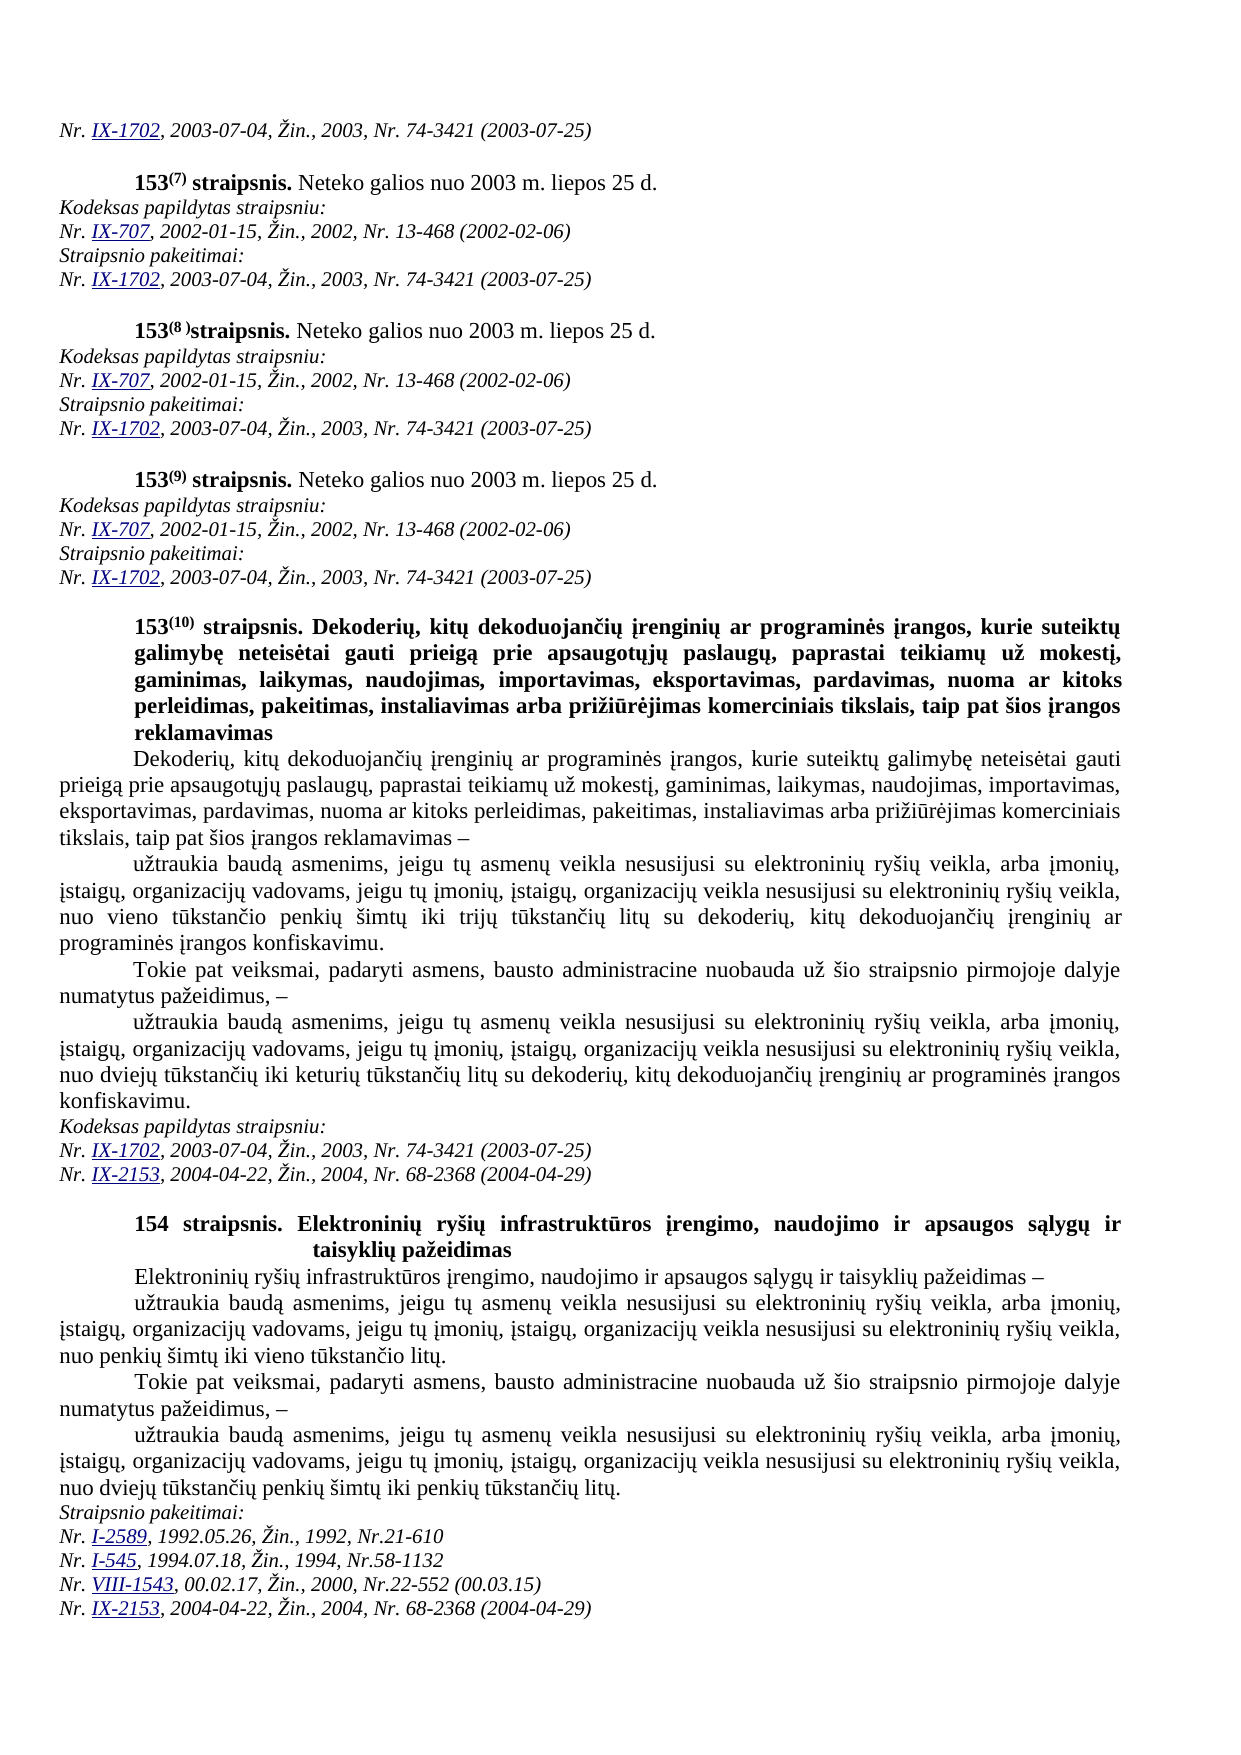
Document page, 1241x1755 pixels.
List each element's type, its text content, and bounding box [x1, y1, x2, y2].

text Straipsnio pakeitimai: [59, 1500, 1122, 1524]
text Straipsnio pakeitimai: [59, 392, 1122, 416]
text Nr. IX-707, 2002-01-15, Žin., 2002, Nr. 13-468 (2002-02-06) [59, 368, 1122, 392]
text Nr. I-545, 1994.07.18, Žin., 1994, Nr.58-1132 [59, 1548, 1122, 1572]
text Kodeksas papildytas straipsniu: [59, 493, 1122, 517]
text Tokie pat veiksmai, padaryti asmens, bausto administracine nuobauda už šio straipsnio pirmojoje dalyje numatytus pažeidimus, – [59, 1368, 1122, 1421]
text Elektroninių ryšių infrastruktūros įrengimo, naudojimo ir apsaugos sąlygų ir taisyklių pažeidimas – [59, 1263, 1122, 1289]
text Kodeksas papildytas straipsniu: [59, 1114, 1122, 1138]
text užtraukia baudą asmenims, jeigu tų asmenų veikla nesusijusi su elektroninių ryšių veikla, arba įmonių, įstaigų, organizacijų vadovams, jeigu tų įmonių, įstaigų, organizacijų veikla nesusijusi su elektroninių ryšių veikla, nuo dviejų tūkstančių iki keturių tūkstančių litų su dekoderių, kitų dekoduojančių įrenginių ar programinės įrangos konfiskavimu. [59, 1008, 1122, 1114]
text užtraukia baudą asmenims, jeigu tų asmenų veikla nesusijusi su elektroninių ryšių veikla, arba įmonių, įstaigų, organizacijų vadovams, jeigu tų įmonių, įstaigų, organizacijų veikla nesusijusi su elektroninių ryšių veikla, nuo dviejų tūkstančių penkių šimtų iki penkių tūkstančių litų. [59, 1421, 1122, 1500]
text užtraukia baudą asmenims, jeigu tų asmenų veikla nesusijusi su elektroninių ryšių veikla, arba įmonių, įstaigų, organizacijų vadovams, jeigu tų įmonių, įstaigų, organizacijų veikla nesusijusi su elektroninių ryšių veikla, nuo vieno tūkstančio penkių šimtų iki trijų tūkstančių litų su dekoderių, kitų dekoduojančių įrenginių ar programinės įrangos konfiskavimu. [59, 850, 1122, 956]
text užtraukia baudą asmenims, jeigu tų asmenų veikla nesusijusi su elektroninių ryšių veikla, arba įmonių, įstaigų, organizacijų vadovams, jeigu tų įmonių, įstaigų, organizacijų veikla nesusijusi su elektroninių ryšių veikla, nuo penkių šimtų iki vieno tūkstančio litų. [59, 1289, 1122, 1368]
text 153(10) straipsnis. Dekoderių, kitų dekoduojančių įrenginių ar programinės įrangos, kurie suteiktų galimybę neteisėtai gauti prieigą prie apsaugotųjų paslaugų, paprastai teikiamų už mokestį, gaminimas, laikymas, naudojimas, importavimas, eksportavimas, pardavimas, nuoma ar kitoks perleidimas, pakeitimas, instaliavimas arba prižiūrėjimas komerciniais tikslais, taip pat šios įrangos reklamavimas [134, 613, 1122, 745]
text Straipsnio pakeitimai: [59, 541, 1122, 565]
text Nr. IX-1702, 2003-07-04, Žin., 2003, Nr. 74-3421 (2003-07-25) [59, 565, 1122, 589]
text Tokie pat veiksmai, padaryti asmens, bausto administracine nuobauda už šio straipsnio pirmojoje dalyje numatytus pažeidimus, – [59, 956, 1122, 1008]
text Nr. VIII-1543, 00.02.17, Žin., 2000, Nr.22-552 (00.03.15) [59, 1572, 1122, 1596]
text 154 straipsnis. Elektroninių ryšių infrastruktūros įrengimo, naudojimo ir apsaugos sąlygų ir taisyklių pažeidimas [134, 1210, 1122, 1263]
text Nr. IX-707, 2002-01-15, Žin., 2002, Nr. 13-468 (2002-02-06) [59, 517, 1122, 541]
text Nr. IX-1702, 2003-07-04, Žin., 2003, Nr. 74-3421 (2003-07-25) [59, 1138, 1122, 1162]
text 153(8 )straipsnis. Neteko galios nuo 2003 m. liepos 25 d. [59, 317, 1122, 344]
text Nr. IX-1702, 2003-07-04, Žin., 2003, Nr. 74-3421 (2003-07-25) [59, 416, 1122, 440]
text 153(9) straipsnis. Neteko galios nuo 2003 m. liepos 25 d. [59, 466, 1122, 493]
text Nr. I-2589, 1992.05.26, Žin., 1992, Nr.21-610 [59, 1524, 1122, 1548]
text Dekoderių, kitų dekoduojančių įrenginių ar programinės įrangos, kurie suteiktų galimybę neteisėtai gauti prieigą prie apsaugotųjų paslaugų, paprastai teikiamų už mokestį, gaminimas, laikymas, naudojimas, importavimas, eksportavimas, pardavimas, nuoma ar kitoks perleidimas, pakeitimas, instaliavimas arba prižiūrėjimas komerciniais tikslais, taip pat šios įrangos reklamavimas – [59, 745, 1122, 850]
text Nr. IX-2153, 2004-04-22, Žin., 2004, Nr. 68-2368 (2004-04-29) [59, 1596, 1122, 1620]
text Kodeksas papildytas straipsniu: [59, 344, 1122, 368]
text Nr. IX-1702, 2003-07-04, Žin., 2003, Nr. 74-3421 (2003-07-25) [59, 267, 1122, 291]
text Nr. IX-2153, 2004-04-22, Žin., 2004, Nr. 68-2368 (2004-04-29) [59, 1162, 1122, 1186]
text Straipsnio pakeitimai: [59, 243, 1122, 267]
text Kodeksas papildytas straipsniu: [59, 195, 1122, 219]
text 153(7) straipsnis. Neteko galios nuo 2003 m. liepos 25 d. [59, 168, 1122, 195]
text Nr. IX-707, 2002-01-15, Žin., 2002, Nr. 13-468 (2002-02-06) [59, 219, 1122, 243]
text Nr. IX-1702, 2003-07-04, Žin., 2003, Nr. 74-3421 (2003-07-25) [59, 118, 1122, 142]
